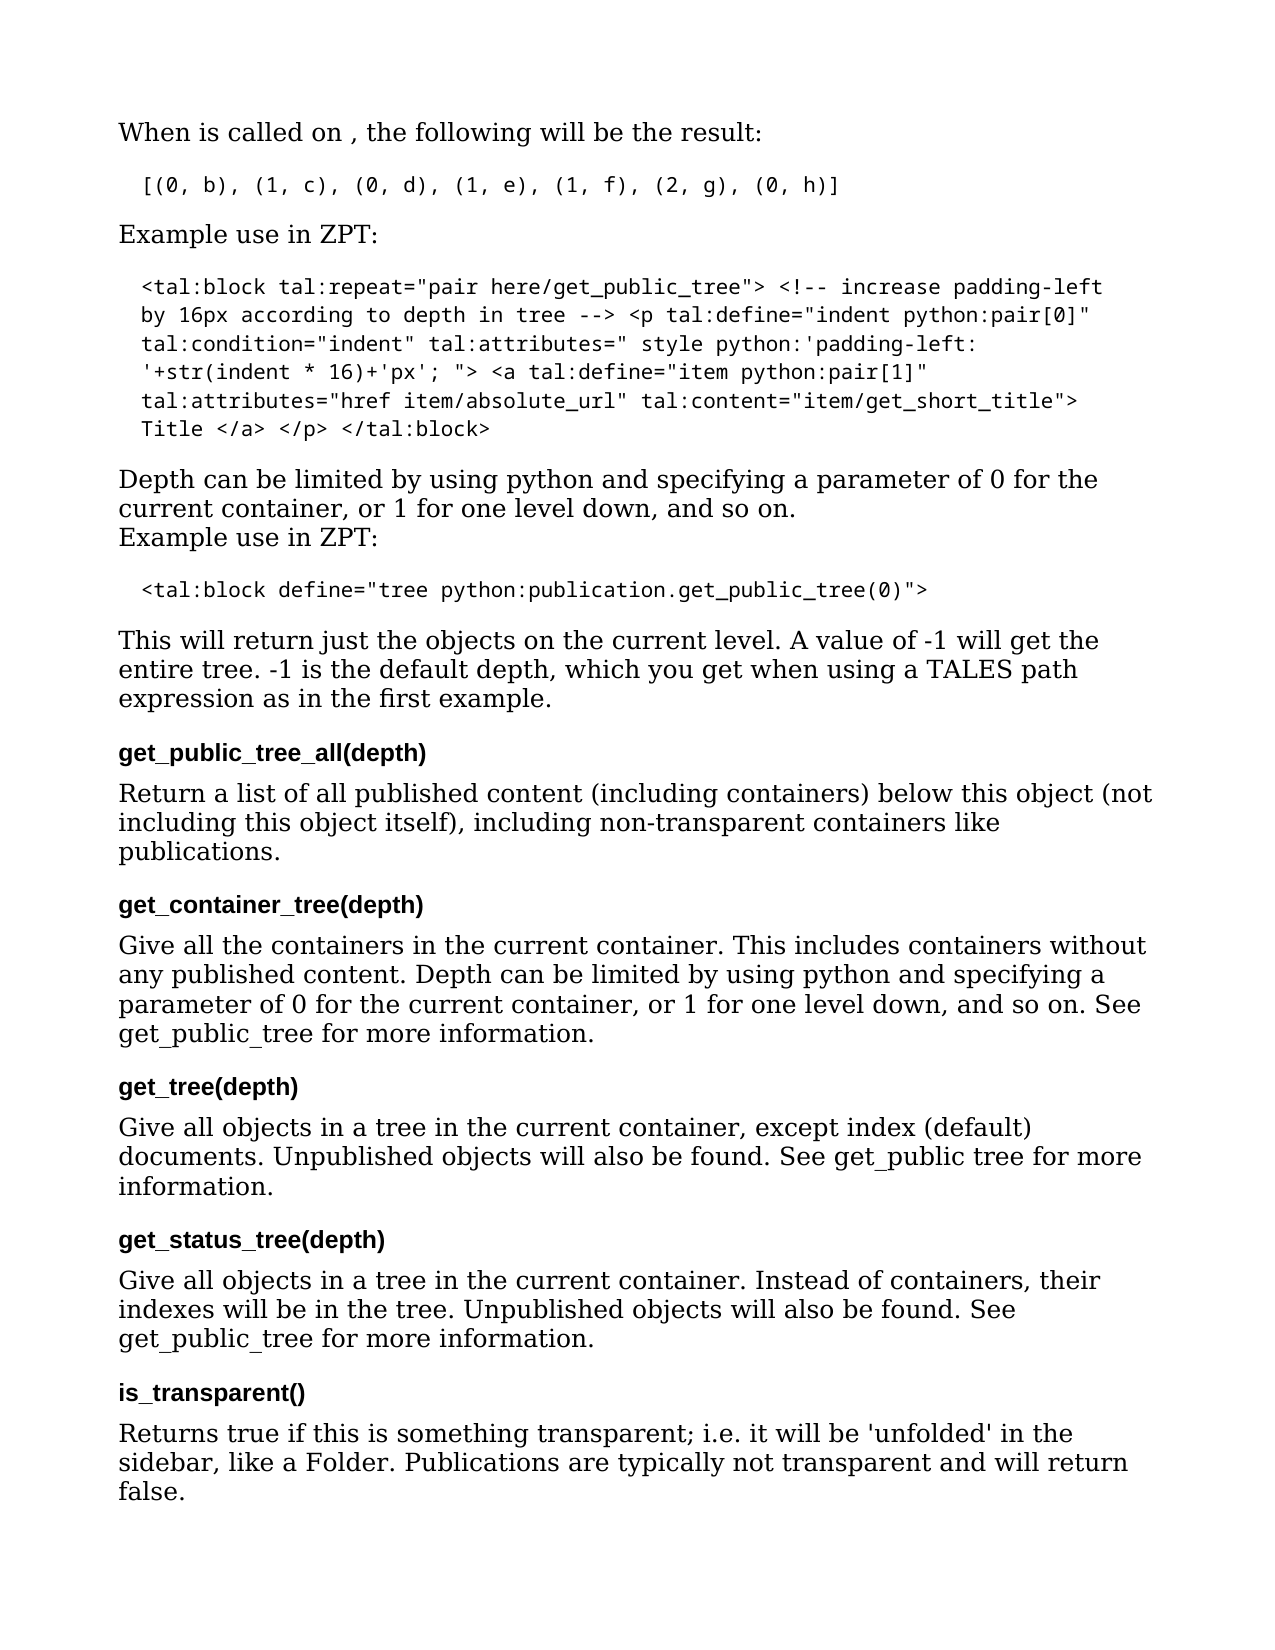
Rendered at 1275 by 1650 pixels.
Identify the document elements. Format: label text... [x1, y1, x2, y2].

text <tal:block tal:repeat="pair here/get_public_tree"> <!-- increase padding-left by 16px according to depth in tree --> <p tal:define="indent python:pair[0]" tal:condition="indent" tal:attributes=" style python:'padding-left: '+str(indent * 16)+'px'; "> <a tal:define="item python:pair[1]" tal:attributes="href item/absolute_url" tal:content="item/get_short_title"> Title </a> </p> </tal:block> [141, 272, 1134, 443]
subtitle get_container_tree(depth) [118, 891, 1157, 919]
text <tal:block define="tree python:publication.get_public_tree(0)"> [141, 575, 1134, 604]
text Example use in ZPT: [118, 221, 1157, 250]
subtitle is_transparent() [118, 1379, 1157, 1406]
text Give all objects in a tree in the current container, except index (default) documents. Unpublished objects will also be found. See get_public tree for more information. [118, 1113, 1157, 1201]
text Returns true if this is something transparent; i.e. it will be 'unfolded' in the sidebar, like a Folder. Publications are typically not transparent and will return false. [118, 1419, 1157, 1506]
subtitle get_tree(depth) [118, 1073, 1157, 1101]
subtitle get_status_tree(depth) [118, 1226, 1157, 1254]
text Give all the containers in the current container. This includes containers without any published content. Depth can be limited by using python and specifying a parameter of 0 for the current container, or 1 for one level down, and so on. See get_public_tree for more information. [118, 932, 1157, 1048]
text When is called on , the following will be the result: [118, 118, 1157, 147]
text This will return just the objects on the current level. A value of -1 will get the entire tree. -1 is the default depth, which you get when using a TALES path expression as in the first example. [118, 626, 1157, 714]
text Return a list of all published content (including containers) below this object (not including this object itself), including non-transparent containers like publications. [118, 779, 1157, 866]
text Depth can be limited by using python and specifying a parameter of 0 for the current container, or 1 for one level down, and so on. [118, 465, 1157, 524]
text [(0, b), (1, c), (0, d), (1, e), (1, f), (2, g), (0, h)] [141, 170, 1134, 198]
subtitle get_public_tree_all(depth) [118, 739, 1157, 766]
text Give all objects in a tree in the current container. Instead of containers, their indexes will be in the tree. Unpublished objects will also be found. See get_public_tree for more information. [118, 1266, 1157, 1354]
text Example use in ZPT: [118, 524, 1157, 553]
